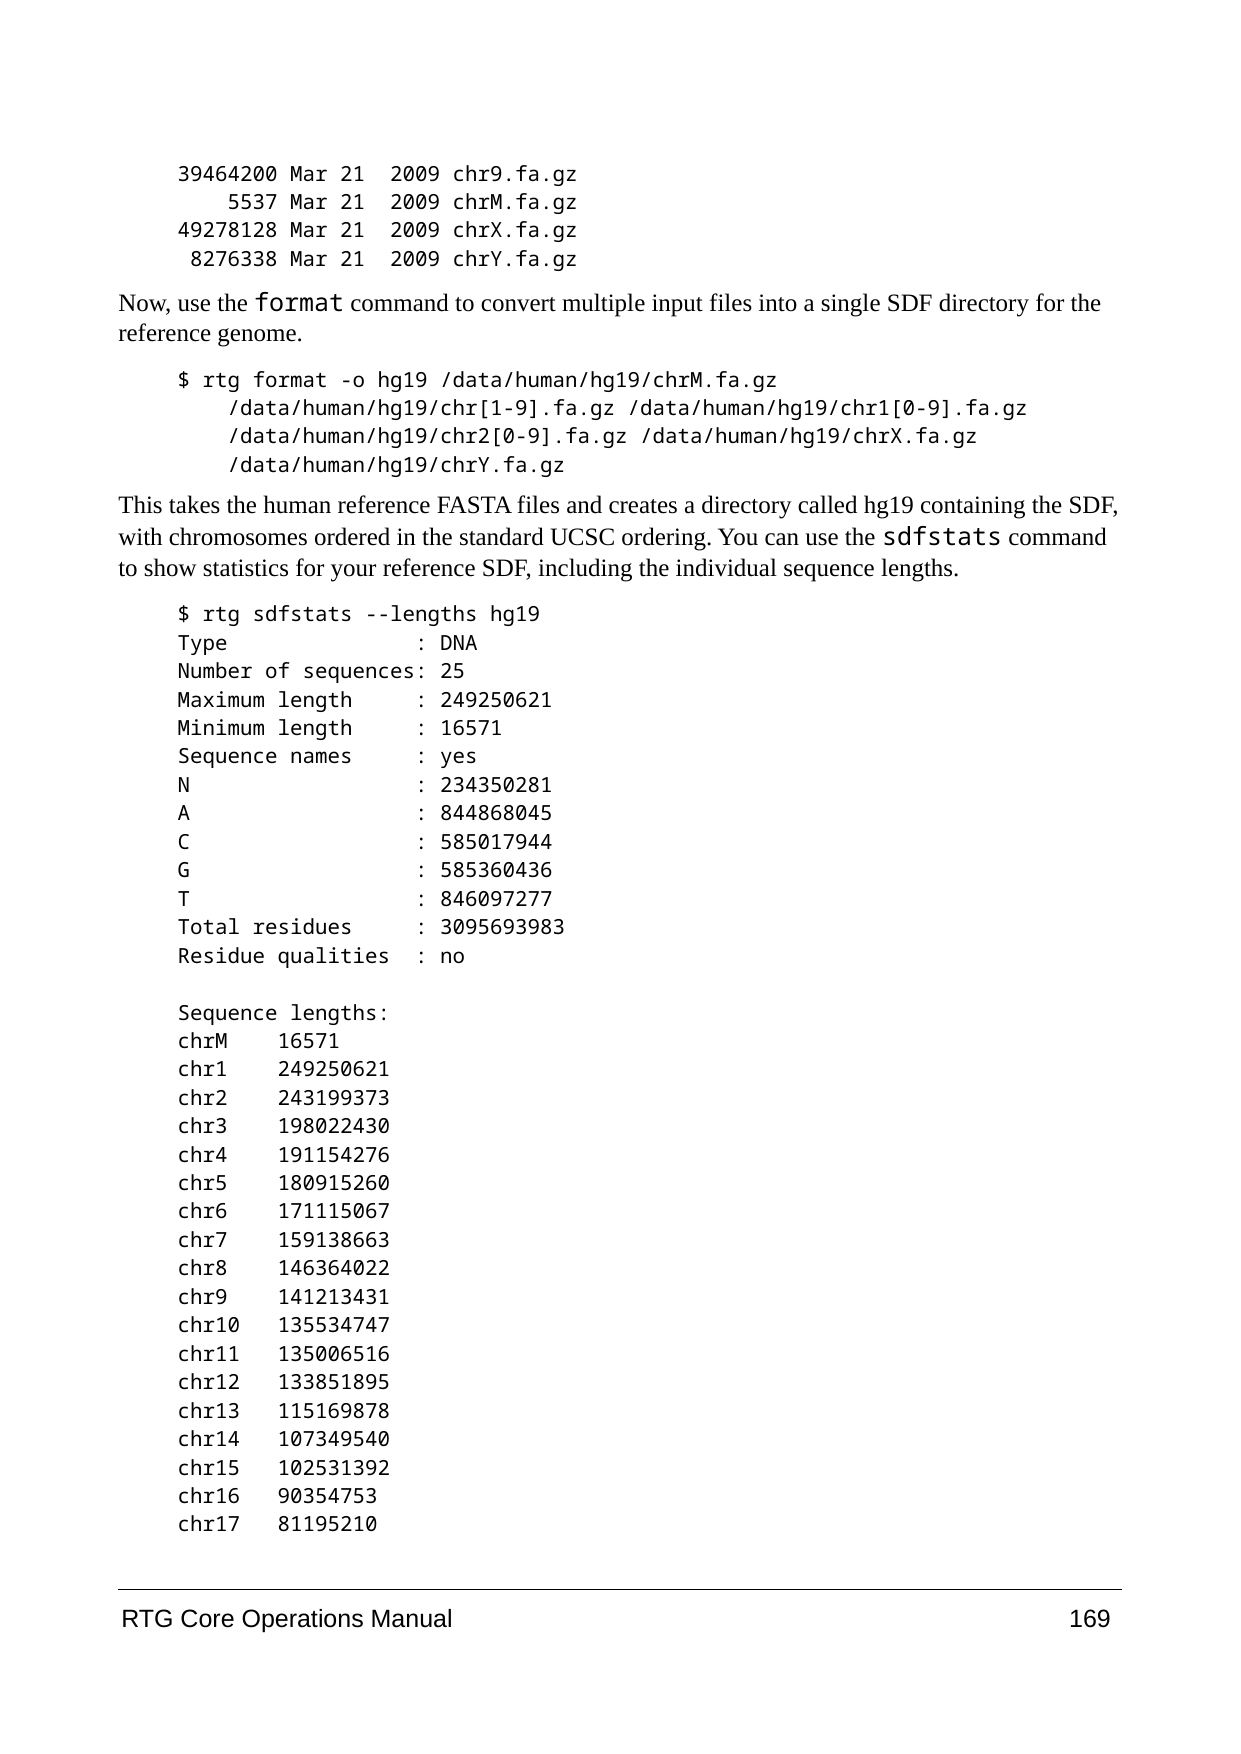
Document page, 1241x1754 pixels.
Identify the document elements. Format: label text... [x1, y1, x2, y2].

text Total residues : 3095693983 [177, 912, 1122, 941]
text 39464200 Mar 21 2009 chr9.fa.gz [177, 159, 1122, 187]
text chr13 115169878 [177, 1396, 1122, 1424]
text chr5 180915260 [177, 1168, 1122, 1197]
text $ rtg sdfstats --lengths hg19 [177, 599, 1122, 628]
text 5537 Mar 21 2009 chrM.fa.gz [177, 187, 1122, 216]
text chr14 107349540 [177, 1424, 1122, 1453]
text Minimum length : 16571 [177, 713, 1122, 742]
text chr9 141213431 [177, 1282, 1122, 1310]
text chr7 159138663 [177, 1225, 1122, 1253]
text chrM 16571 [177, 1026, 1122, 1054]
text chr3 198022430 [177, 1111, 1122, 1140]
text Maximum length : 249250621 [177, 685, 1122, 713]
text chr4 191154276 [177, 1140, 1122, 1168]
text A : 844868045 [177, 798, 1122, 827]
text chr12 133851895 [177, 1367, 1122, 1396]
text This takes the human reference FASTA files and creates a directory called hg19 containing the SDF, with chromosomes ordered in the standard UCSC ordering. You can use the sdfstats command to show statistics for your reference SDF, including the individual sequence lengths. [118, 490, 1122, 582]
text Sequence names : yes [177, 742, 1122, 770]
text Now, use the format command to convert multiple input files into a single SDF directory for the reference genome. [118, 284, 1122, 347]
text Residue qualities : no [177, 941, 1122, 969]
text N : 234350281 [177, 770, 1122, 798]
text Sequence lengths: [177, 998, 1122, 1026]
text 49278128 Mar 21 2009 chrX.fa.gz [177, 216, 1122, 244]
text $ rtg format -o hg19 /data/human/hg19/chrM.fa.gz [177, 365, 1122, 393]
text chr16 90354753 [177, 1481, 1122, 1509]
text /data/human/hg19/chr2[0-9].fa.gz /data/human/hg19/chrX.fa.gz [177, 422, 1122, 450]
text /data/human/hg19/chr[1-9].fa.gz /data/human/hg19/chr1[0-9].fa.gz [177, 393, 1122, 422]
text G : 585360436 [177, 855, 1122, 884]
text chr1 249250621 [177, 1054, 1122, 1083]
text T : 846097277 [177, 884, 1122, 912]
text C : 585017944 [177, 827, 1122, 855]
text chr8 146364022 [177, 1253, 1122, 1282]
text chr17 81195210 [177, 1509, 1122, 1538]
text chr2 243199373 [177, 1083, 1122, 1111]
text chr6 171115067 [177, 1197, 1122, 1225]
text Type : DNA [177, 628, 1122, 656]
text 8276338 Mar 21 2009 chrY.fa.gz [177, 244, 1122, 272]
text chr10 135534747 [177, 1310, 1122, 1339]
text chr11 135006516 [177, 1339, 1122, 1367]
text chr15 102531392 [177, 1453, 1122, 1481]
text Number of sequences: 25 [177, 656, 1122, 685]
text /data/human/hg19/chrY.fa.gz [177, 450, 1122, 478]
